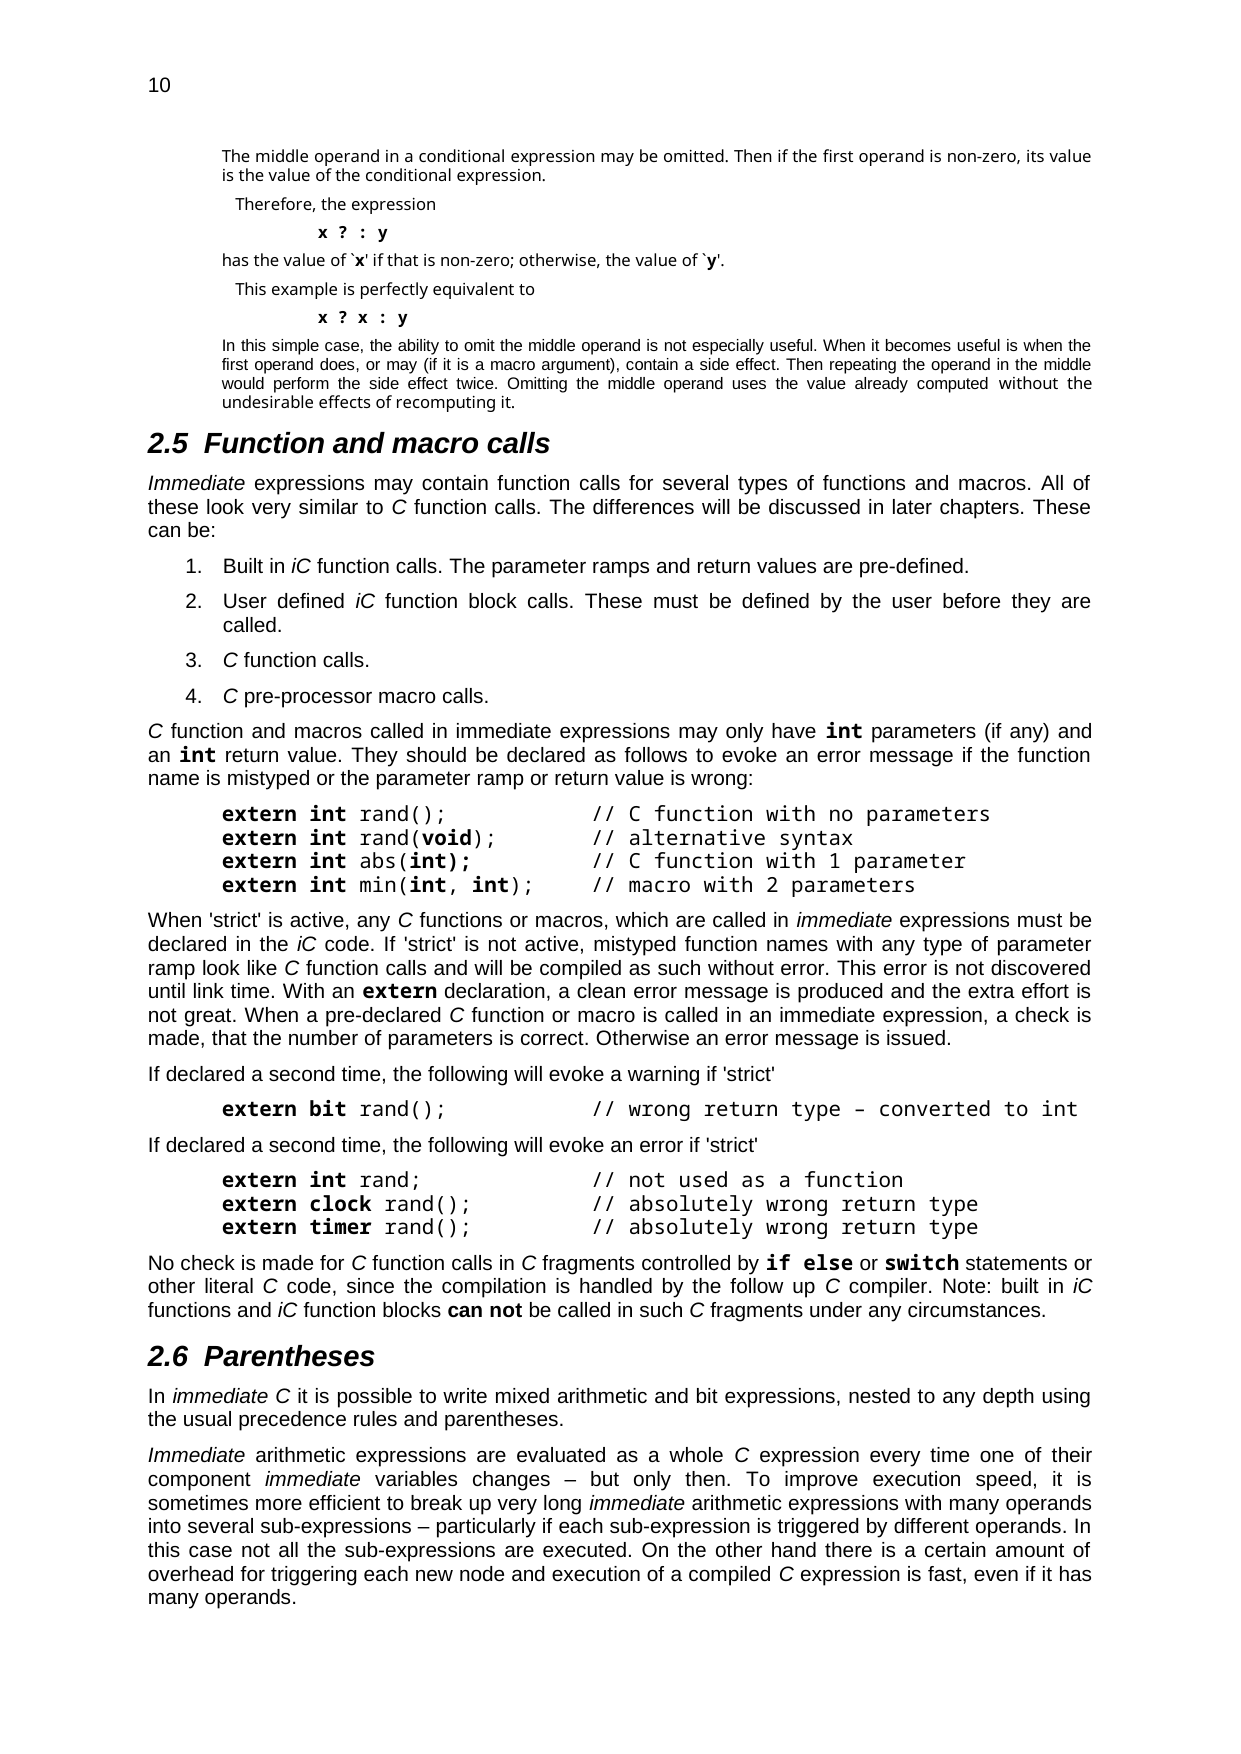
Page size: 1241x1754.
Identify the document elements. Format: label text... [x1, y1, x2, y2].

text If declared a second time, the following will evoke an error if 'strict' [148, 1133, 1092, 1157]
list C function calls. [185, 649, 1092, 672]
text When 'strict' is active, any C functions or macros, which are called in immediate expressions must be declared in the iC code. If 'strict' is not active, mistyped function names with any type of parameter ramp look like C function calls and will be compiled as such without error. This error is not discovered until link time. With an extern declaration, a clean error message is produced and the extra effort is not great. When a pre-declared C function or macro is called in an immediate expression, a check is made, that the number of parameters is correct. Otherwise an error message is issued. [148, 909, 1092, 1051]
text extern int rand; // not used as a function extern clock rand(); // absolutely wrong return type extern timer rand(); // absolutely wrong return type [148, 1169, 1092, 1239]
text Immediate expressions may contain function calls for several types of functions and macros. All of these look very similar to C function calls. The differences will be discussed in later chapters. These can be: [148, 472, 1092, 543]
text has the value of `x' if that is non-zero; otherwise, the value of `y'. [222, 252, 1092, 270]
list Built in iC function calls. The parameter ramps and return values are pre-defined. [185, 554, 1092, 578]
text In immediate C it is possible to write mixed arithmetic and bit expressions, nested to any depth using the usual precedence rules and parentheses. [148, 1384, 1092, 1432]
text In this simple case, the ability to omit the middle operand is not especially useful. When it becomes useful is when the first operand does, or may (if it is a macro argument), contain a side effect. Then repeating the operand in the middle would perform the side effect twice. Omitting the middle operand uses the value already computed without the undesirable effects of recomputing it. [222, 337, 1092, 412]
subtitle Function and macro calls [148, 427, 1092, 460]
text This example is perfectly equivalent to [222, 280, 1092, 299]
text extern bit rand(); // wrong return type – converted to int [148, 1098, 1092, 1121]
list C pre-processor macro calls. [185, 684, 1092, 708]
text The middle operand in a conditional expression may be omitted. Then if the first operand is non-zero, its value is the value of the conditional expression. [222, 148, 1092, 185]
text x ? : y [268, 223, 1092, 242]
text extern int rand(); // C function with no parameters extern int rand(void); // alternative syntax extern int abs(int); // C function with 1 parameter extern int min(int, int); // macro with 2 parameters [148, 802, 1092, 897]
text C function and macros called in immediate expressions may only have int parameters (if any) and an int return value. They should be declared as follows to evoke an error message if the function name is mistyped or the parameter ramp or return value is wrong: [148, 720, 1092, 791]
text x ? x : y [268, 308, 1092, 327]
text Therefore, the expression [222, 195, 1092, 214]
text No check is made for C function calls in C fragments controlled by if else or switch statements or other literal C code, since the compilation is handled by the follow up C compiler. Note: built in iC functions and iC function blocks can not be called in such C fragments under any circumstances. [148, 1251, 1092, 1322]
text Immediate arithmetic expressions are evaluated as a whole C expression every time one of their component immediate variables changes – but only then. To improve execution speed, it is sometimes more efficient to break up very long immediate arithmetic expressions with many operands into several sub-expressions – particularly if each sub-expression is triggered by different operands. In this case not all the sub-expressions are executed. On the other hand there is a certain amount of overhead for triggering each new node and execution of a compiled C expression is fast, even if it has many operands. [148, 1444, 1092, 1609]
subtitle Parentheses [148, 1340, 1092, 1372]
list User defined iC function block calls. These must be defined by the user before they are called. [185, 590, 1092, 637]
text If declared a second time, the following will evoke a warning if 'strict' [148, 1062, 1092, 1086]
